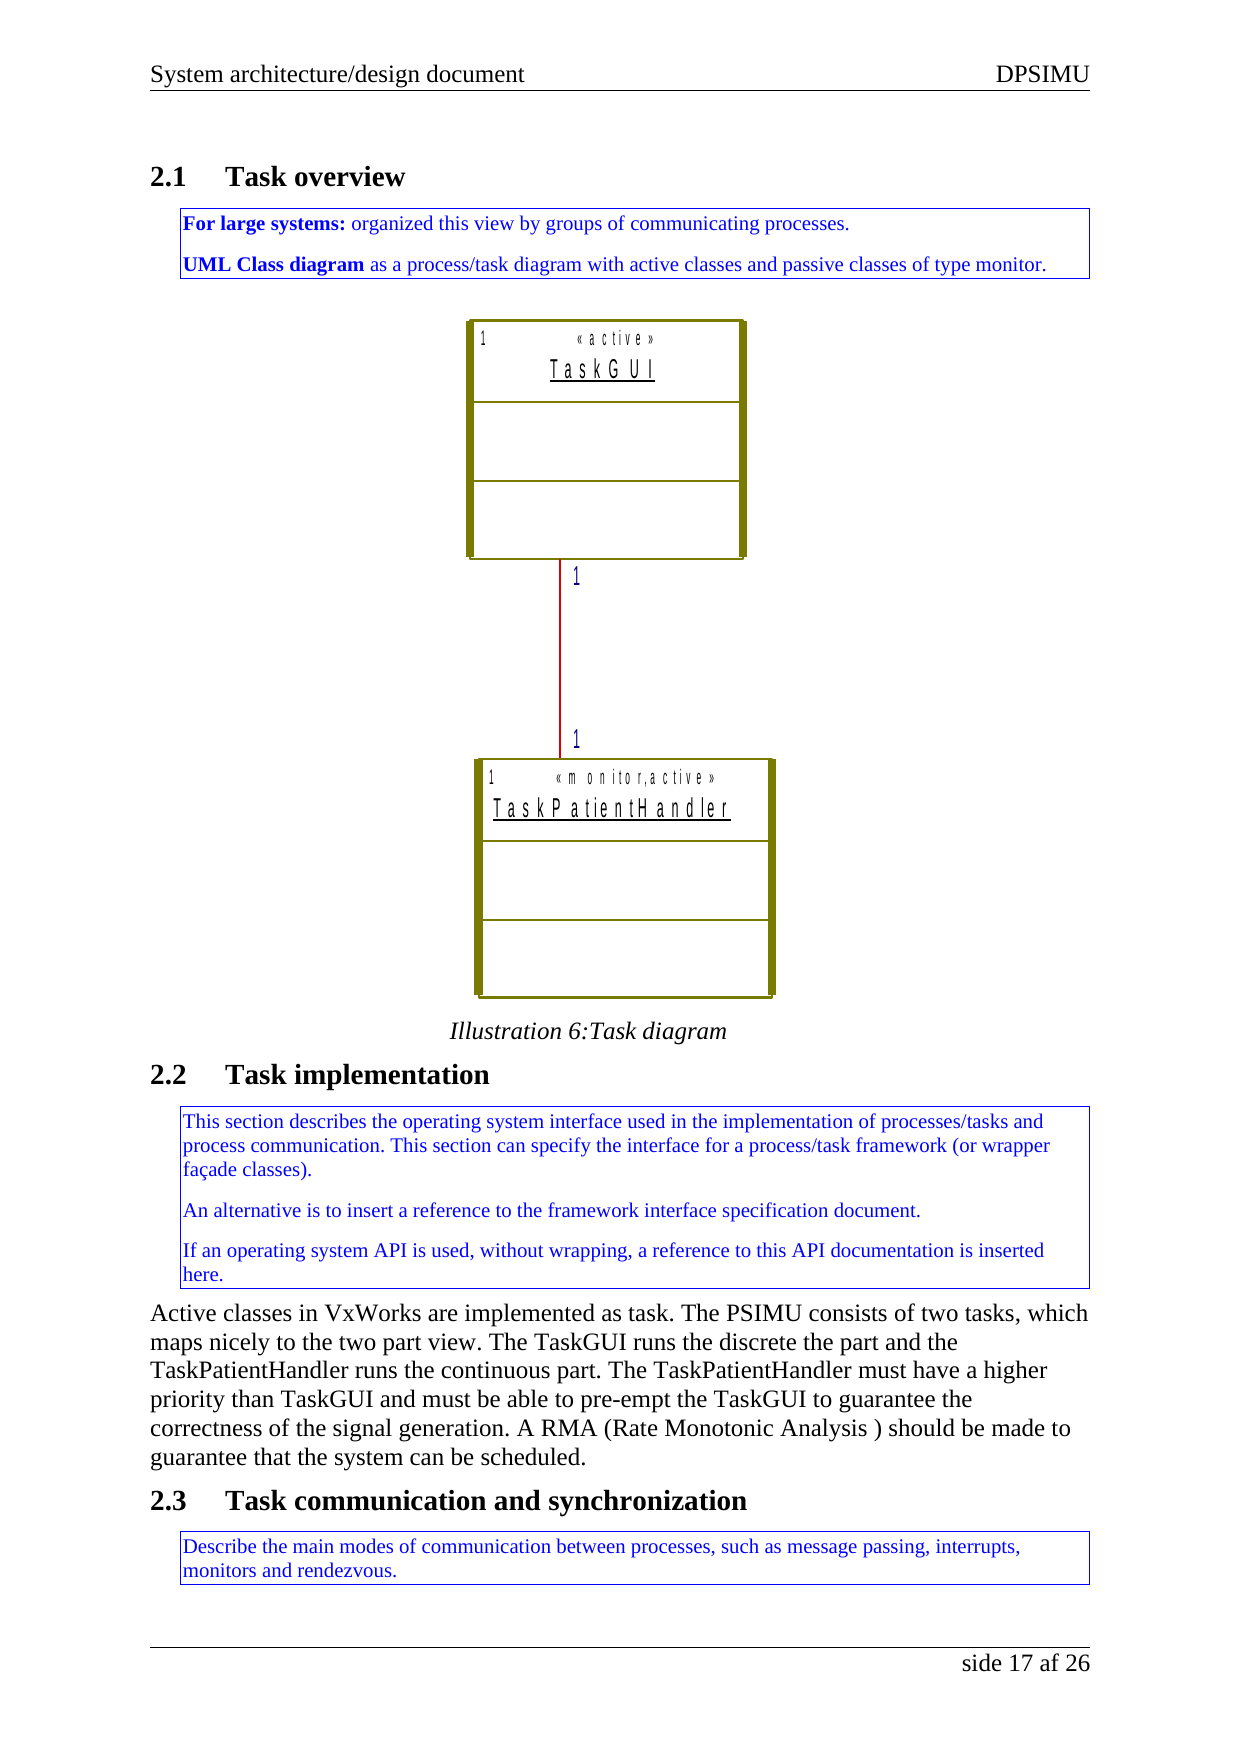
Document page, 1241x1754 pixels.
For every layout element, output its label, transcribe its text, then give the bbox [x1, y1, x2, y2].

text This section describes the operating system interface used in the implementation of processes/tasks and process communication. This section can specify the interface for a process/task framework (or wrapper façade classes). [181, 1107, 1089, 1181]
text Illustration 6:Task diagram [449, 301, 791, 1045]
text Describe the main modes of communication between processes, such as message passing, interrupts, monitors and rendezvous. [181, 1532, 1089, 1584]
subtitle Task overview [150, 159, 1090, 193]
text Active classes in VxWorks are implemented as task. The PSIMU consists of two tasks, which maps nicely to the two part view. The TaskGUI runs the discrete the part and the TaskPatientHandler runs the continuous part. The TaskPatientHandler must have a higher priority than TaskGUI and must be able to pre-empt the TaskGUI to guarantee the correctness of the signal generation. A RMA (Rate Monotonic Analysis ) should be made to guarantee that the system can be scheduled. [150, 1298, 1090, 1470]
text For large systems: organized this view by groups of communicating processes. [181, 209, 1089, 235]
text An alternative is to insert a reference to the framework interface specification document. [181, 1194, 1089, 1222]
text If an operating system API is used, without wrapping, a reference to this API documentation is inserted here. [181, 1235, 1089, 1288]
text UML Class diagram as a process/task diagram with active classes and passive classes of type monitor. [181, 248, 1089, 278]
subtitle Task communication and synchronization [150, 1483, 1090, 1516]
subtitle Task implementation [150, 1057, 1090, 1091]
